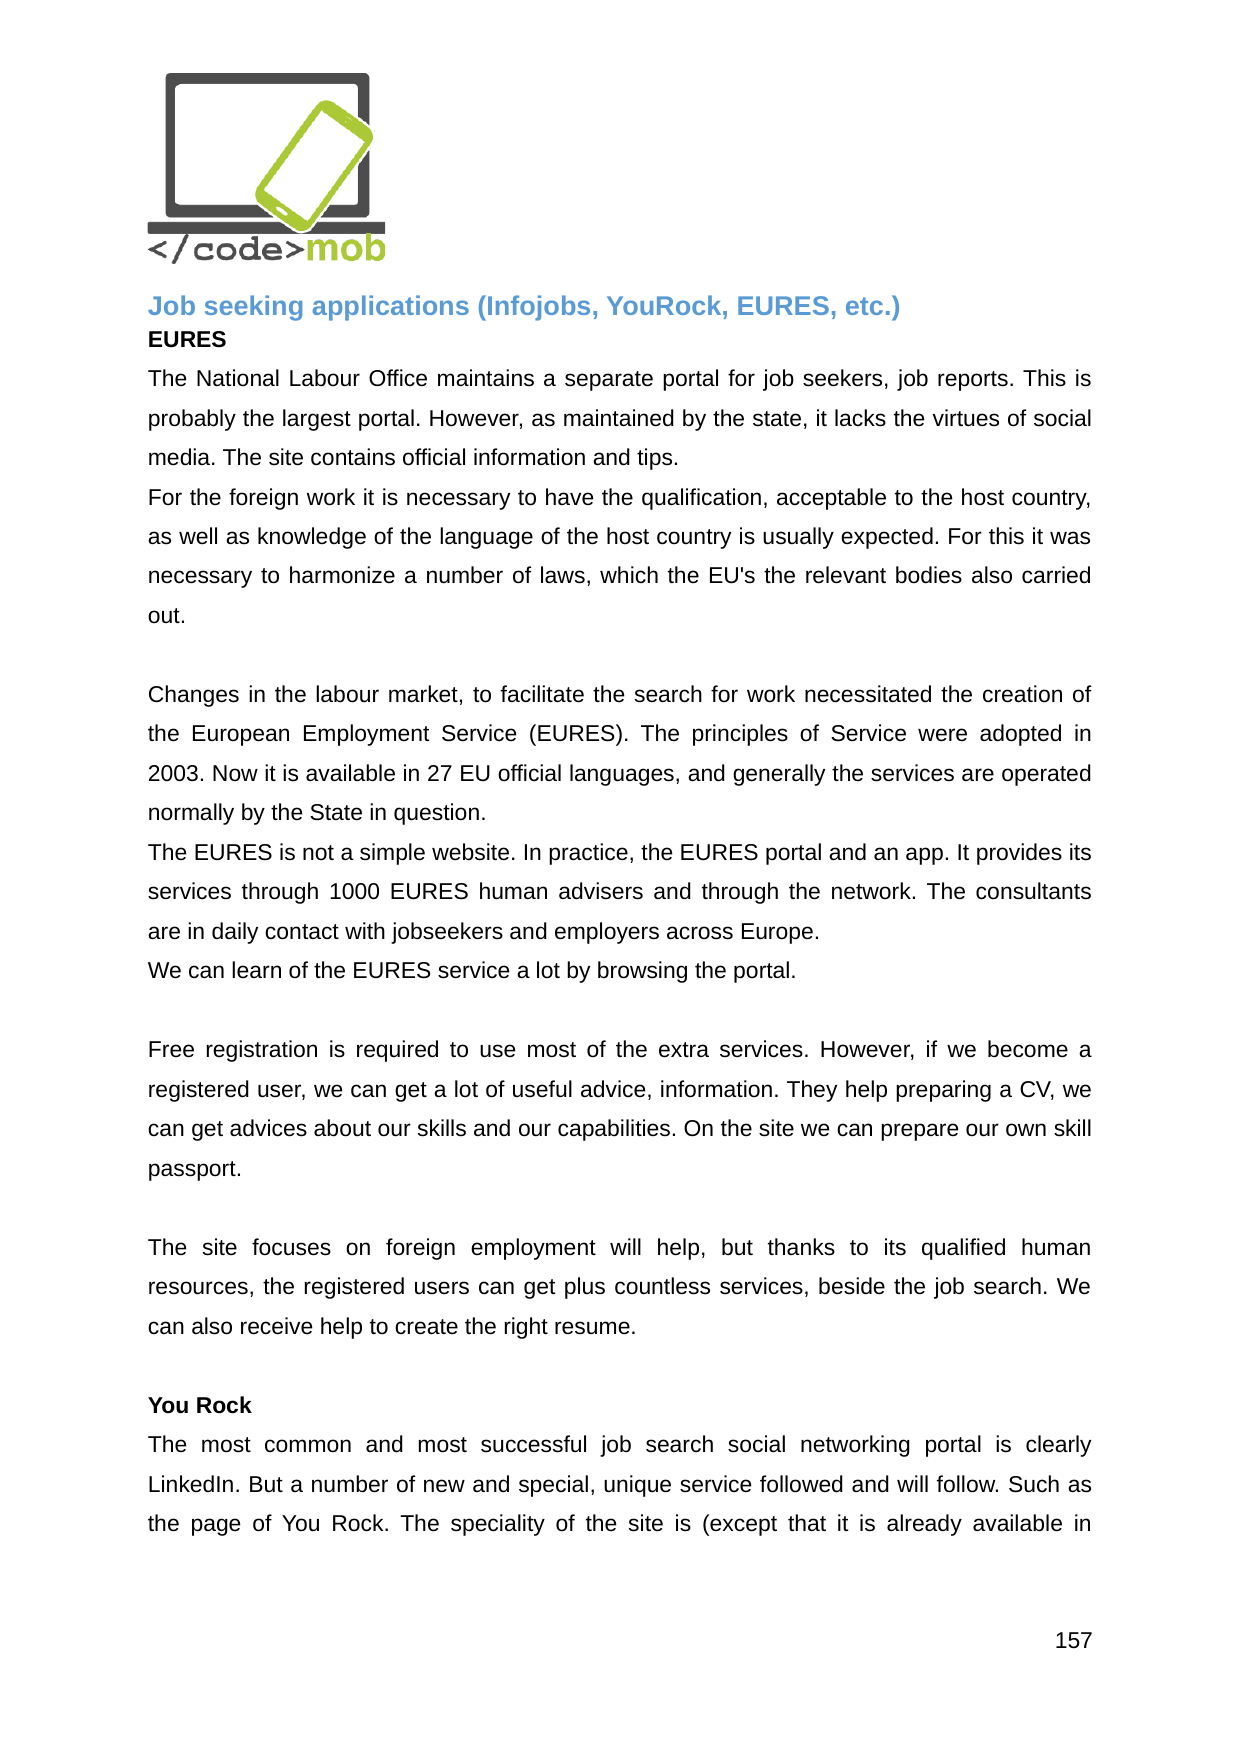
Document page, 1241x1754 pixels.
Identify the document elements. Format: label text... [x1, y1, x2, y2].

text We can learn of the EURES service a lot by browsing the portal. [148, 957, 1093, 984]
picture [147, 73, 386, 264]
text Changes in the labour market, to facilitate the search for work necessitated the creation of the European Employment Service (EURES). The principles of Service were adopted in 2003. Now it is available in 27 EU official languages, and generally the services are operated normally by the State in question. [148, 681, 1093, 826]
text The National Labour Office maintains a separate portal for job seekers, job reports. This is probably the largest portal. However, as maintained by the state, it lacks the virtues of social media. The site contains official information and tips. [148, 365, 1093, 470]
subtitle Job seeking applications (Infojobs, YouRock, EURES, etc.) [148, 290, 1093, 321]
text You Rock [148, 1392, 1093, 1418]
text The EURES is not a simple website. In practice, the EURES portal and an app. It provides its services through 1000 EURES human advisers and through the network. The consultants are in daily contact with jobseekers and employers across Europe. [148, 839, 1093, 944]
text EURES [148, 326, 1093, 352]
text The site focuses on foreign employment will help, but thanks to its qualified human resources, the registered users can get plus countless services, beside the job search. We can also receive help to create the right resume. [148, 1234, 1093, 1339]
text For the foreign work it is necessary to have the qualification, acceptable to the host country, as well as knowledge of the language of the host country is usually expected. For this it was necessary to harmonize a number of laws, which the EU's the relevant bodies also carried out. [148, 483, 1093, 628]
text The most common and most successful job search social networking portal is clearly LinkedIn. But a number of new and special, unique service followed and will follow. Such as the page of You Rock. The speciality of the site is (except that it is already available in [148, 1431, 1093, 1536]
text Free registration is required to use most of the extra services. However, if we become a registered user, we can get a lot of useful advice, information. They help preparing a CV, we can get advices about our skills and our capabilities. On the site we can prepare our own skill passport. [148, 1036, 1093, 1181]
